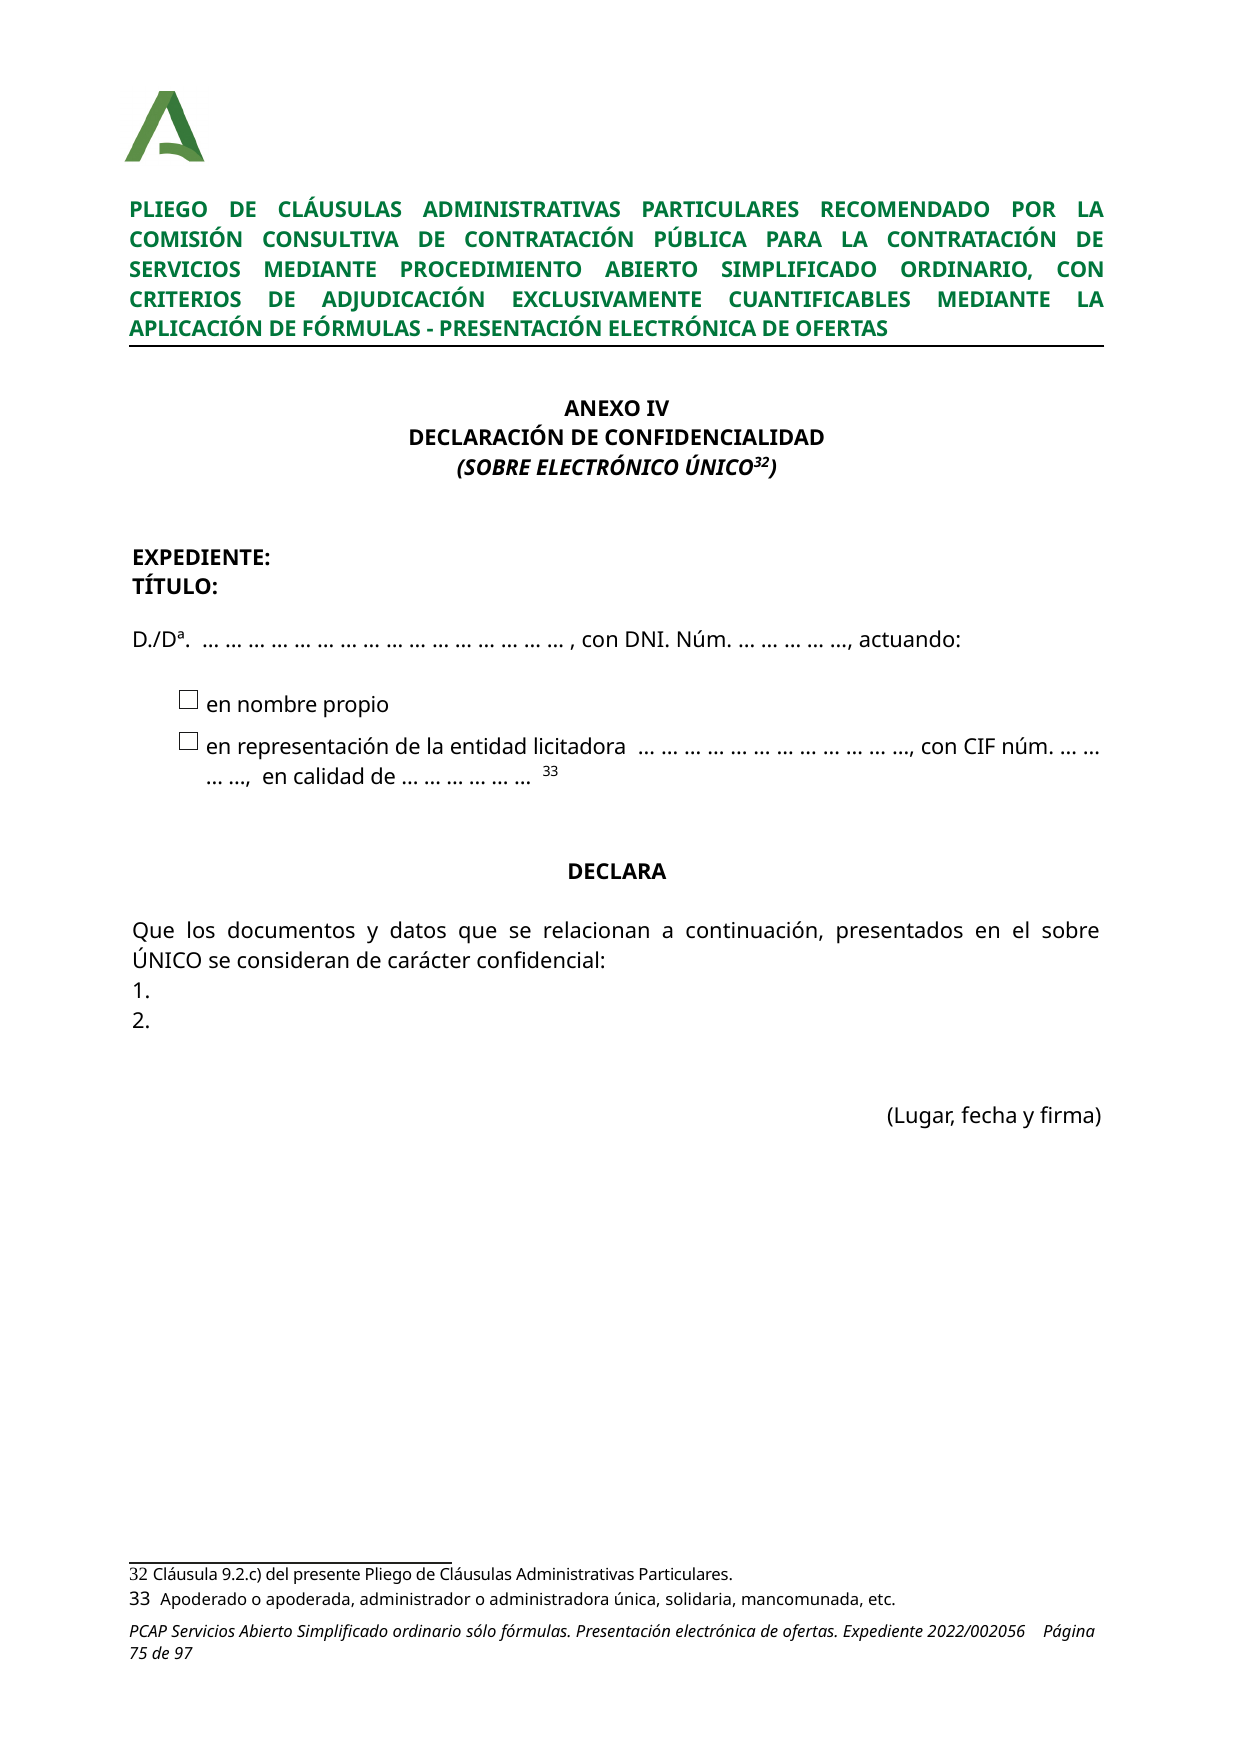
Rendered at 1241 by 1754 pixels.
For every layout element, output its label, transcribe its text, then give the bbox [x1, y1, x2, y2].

text D./Dª. … … … … … … … … … … … … … … … … , con DNI. Núm. … … … … …, actuando: [129, 624, 1104, 654]
text 2. [129, 1005, 1104, 1035]
text EXPEDIENTE: [129, 542, 1104, 571]
text en nombre propio [203, 686, 1104, 722]
text DECLARACIÓN DE CONFIDENCIALIDAD [129, 422, 1104, 452]
text PLIEGO DE CLÁUSULAS ADMINISTRATIVAS PARTICULARES RECOMENDADO POR LA COMISIÓN CONSULTIVA DE CONTRATACIÓN PÚBLICA PARA LA CONTRATACIÓN DE SERVICIOS MEDIANTE PROCEDIMIENTO ABIERTO SIMPLIFICADO ORDINARIO, CON CRITERIOS DE ADJUDICACIÓN EXCLUSIVAMENTE CUANTIFICABLES MEDIANTE LA APLICACIÓN DE FÓRMULAS - PRESENTACIÓN ELECTRÓNICA DE OFERTAS [129, 194, 1104, 345]
text (Lugar, fecha y firma) [129, 1097, 1104, 1130]
text 1. [129, 975, 1104, 1005]
text DECLARA [129, 856, 1104, 886]
text Cláusula 9.2.c) del presente Pliego de Cláusulas Administrativas Particulares. [129, 1563, 1104, 1585]
text TÍTULO: [129, 571, 1104, 601]
picture [120, 86, 209, 166]
text ANEXO IV [129, 390, 1104, 422]
text en representación de la entidad licitadora … … … … … … … … … … … …, con CIF núm. … … … …, en calidad de … … … … … … [203, 728, 1104, 793]
text Apoderado o apoderada, administrador o administradora única, solidaria, mancomunada, etc. [129, 1585, 1104, 1611]
text Que los documentos y datos que se relacionan a continuación, presentados en el sobre ÚNICO se consideran de carácter confidencial: [129, 916, 1104, 975]
text (SOBRE ELECTRÓNICO ÚNICO) [129, 452, 1104, 482]
